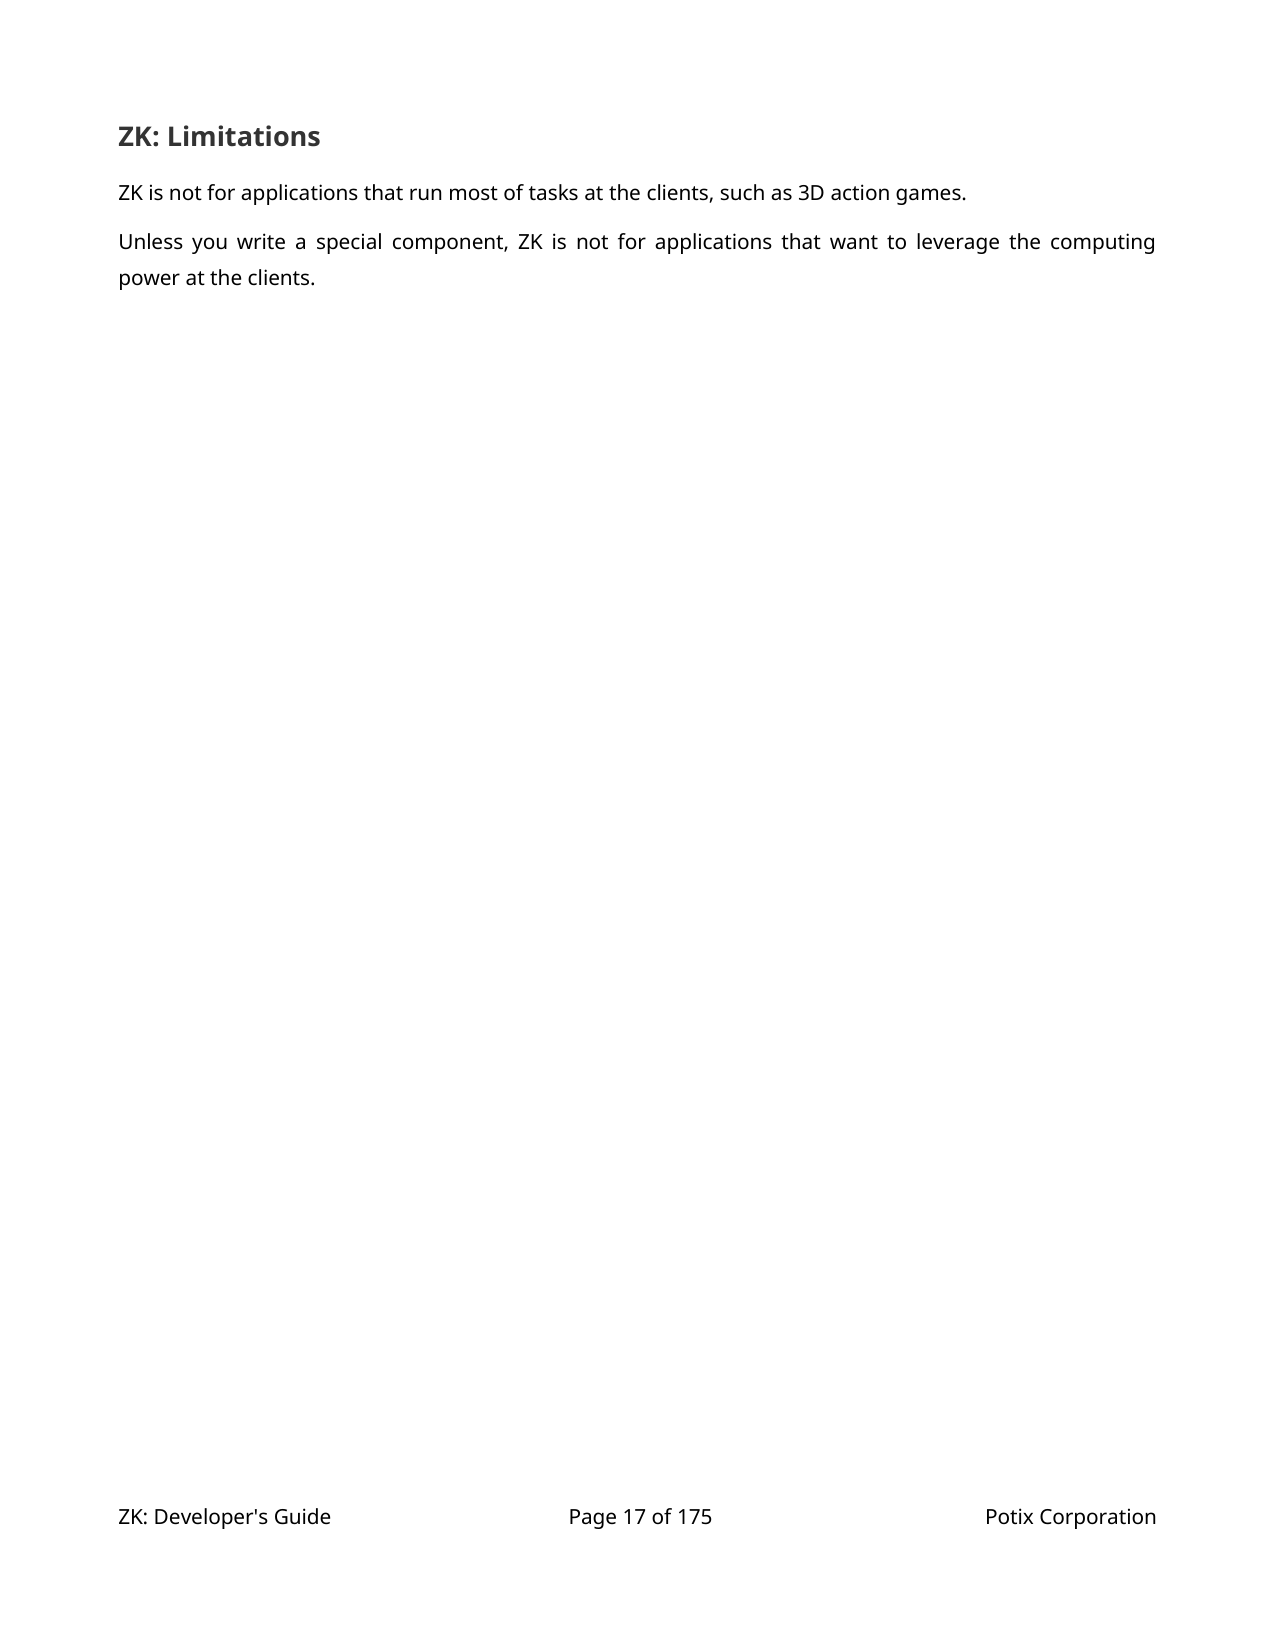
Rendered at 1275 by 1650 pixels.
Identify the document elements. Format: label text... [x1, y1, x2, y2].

subtitle ZK: Limitations [118, 118, 1157, 155]
text Unless you write a special component, ZK is not for applications that want to leverage the computing power at the clients. [118, 227, 1157, 291]
text ZK is not for applications that run most of tasks at the clients, such as 3D action games. [118, 178, 1157, 207]
